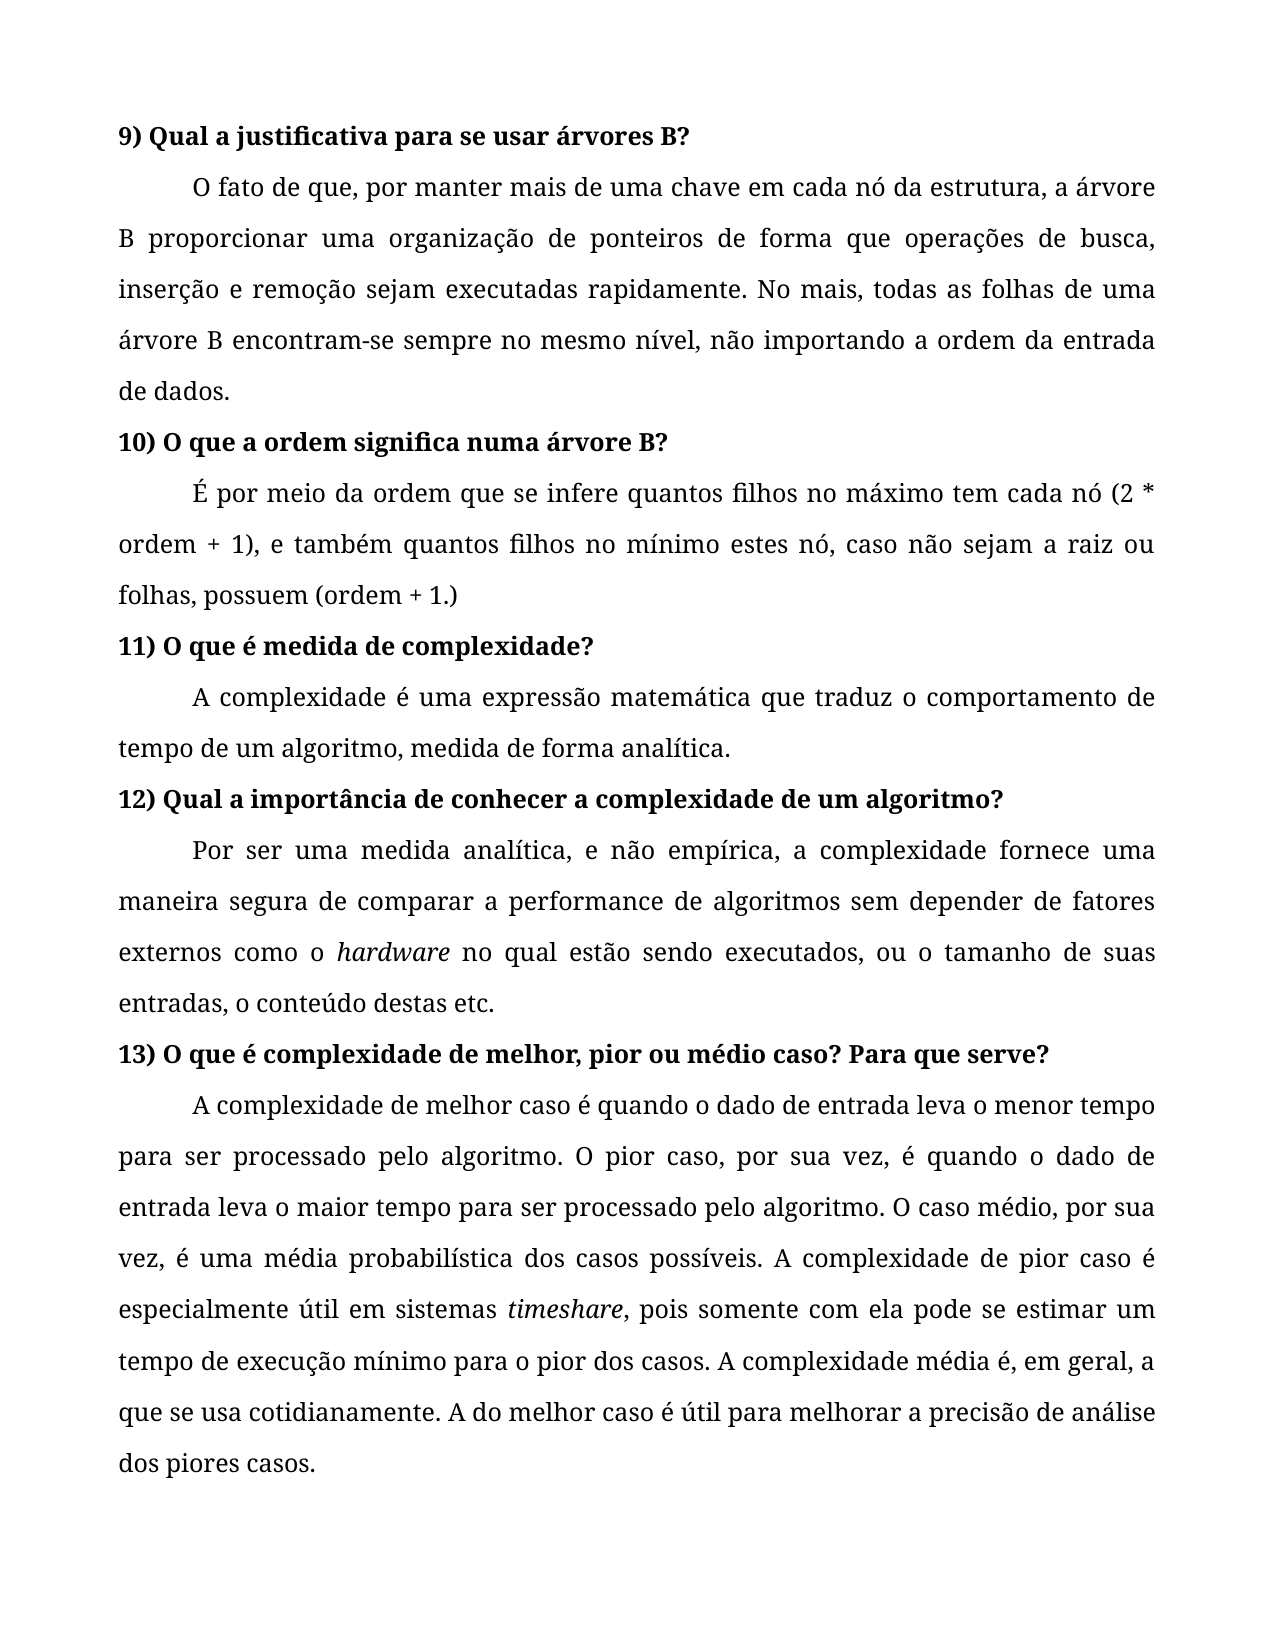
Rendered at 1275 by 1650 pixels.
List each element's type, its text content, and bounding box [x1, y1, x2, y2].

text 10) O que a ordem significa numa árvore B? [118, 424, 1157, 458]
text O fato de que, por manter mais de uma chave em cada nó da estrutura, a árvore B proporcionar uma organização de ponteiros de forma que operações de busca, inserção e remoção sejam executadas rapidamente. No mais, todas as folhas de uma árvore B encontram-se sempre no mesmo nível, não importando a ordem da entrada de dados. [118, 169, 1157, 407]
text Por ser uma medida analítica, e não empírica, a complexidade fornece uma maneira segura de comparar a performance de algoritmos sem depender de fatores externos como o hardware no qual estão sendo executados, ou o tamanho de suas entradas, o conteúdo destas etc. [118, 833, 1157, 1020]
text 13) O que é complexidade de melhor, pior ou médio caso? Para que serve? [118, 1037, 1157, 1071]
text A complexidade de melhor caso é quando o dado de entrada leva o menor tempo para ser processado pelo algoritmo. O pior caso, por sua vez, é quando o dado de entrada leva o maior tempo para ser processado pelo algoritmo. O caso médio, por sua vez, é uma média probabilística dos casos possíveis. A complexidade de pior caso é especialmente útil em sistemas timeshare, pois somente com ela pode se estimar um tempo de execução mínimo para o pior dos casos. A complexidade média é, em geral, a que se usa cotidianamente. A do melhor caso é útil para melhorar a precisão de análise dos piores casos. [118, 1088, 1157, 1479]
text É por meio da ordem que se infere quantos filhos no máximo tem cada nó (2 * ordem + 1), e também quantos filhos no mínimo estes nó, caso não sejam a raiz ou folhas, possuem (ordem + 1.) [118, 475, 1157, 612]
text A complexidade é uma expressão matemática que traduz o comportamento de tempo de um algoritmo, medida de forma analítica. [118, 679, 1157, 765]
text 12) Qual a importância de conhecer a complexidade de um algoritmo? [118, 782, 1157, 816]
text 11) O que é medida de complexidade? [118, 628, 1157, 663]
text 9) Qual a justificativa para se usar árvores B? [118, 118, 1157, 152]
